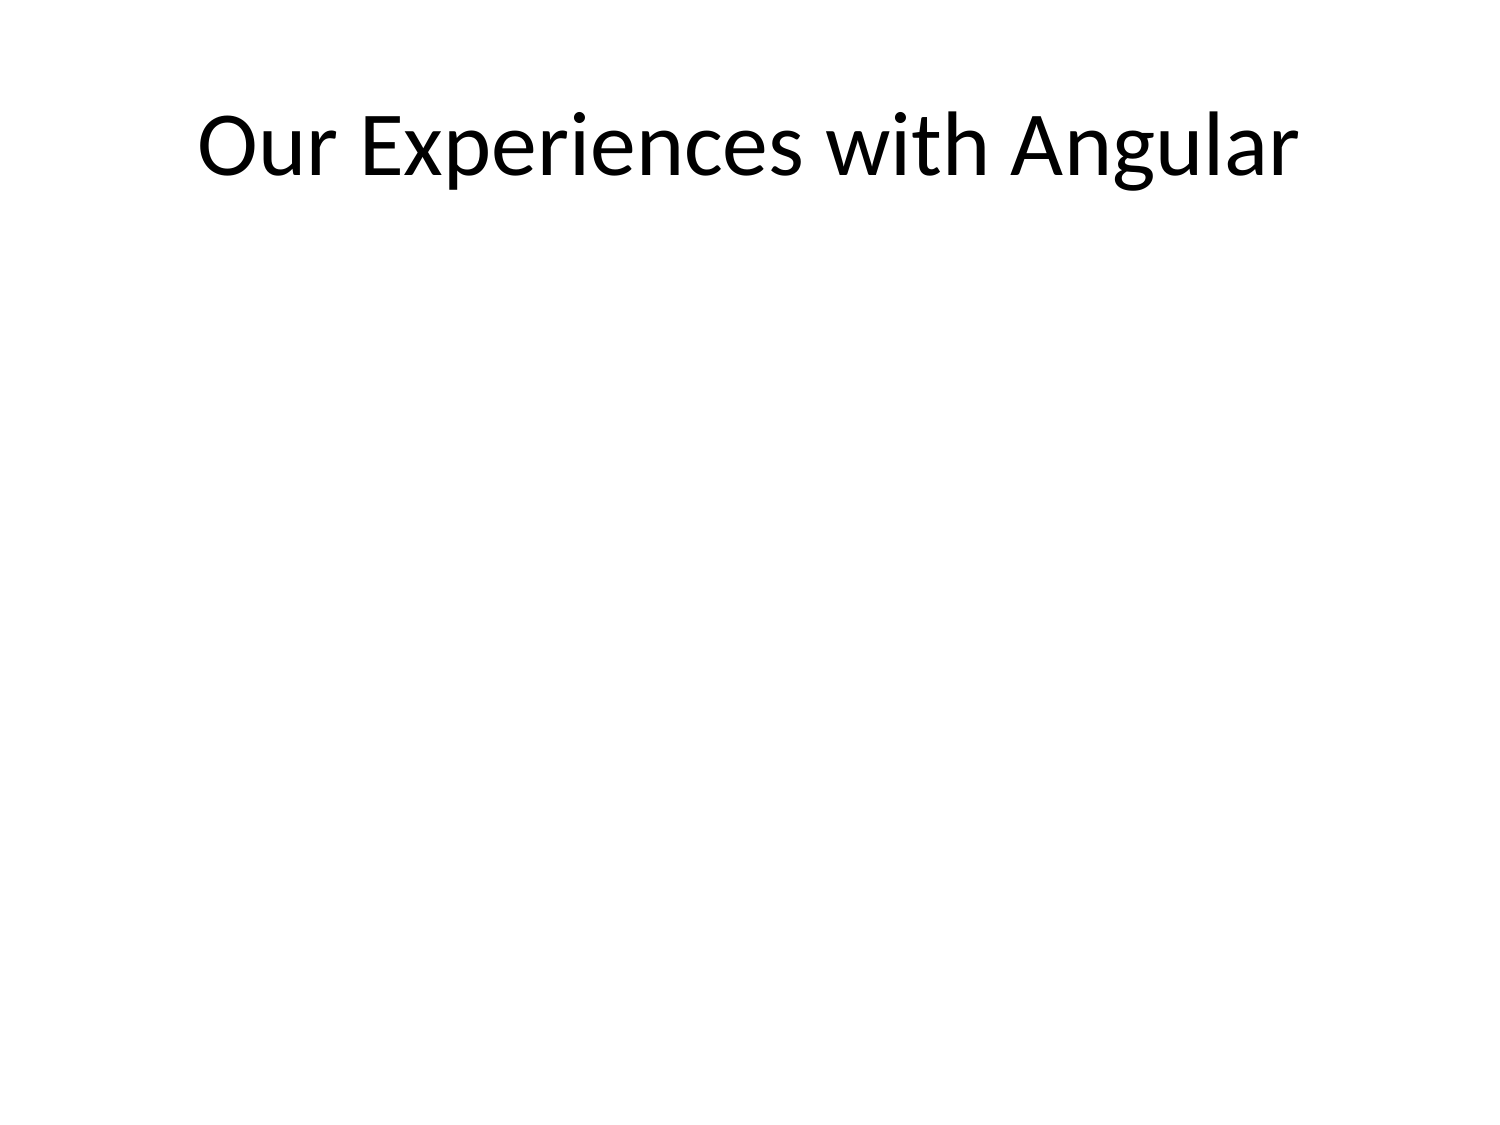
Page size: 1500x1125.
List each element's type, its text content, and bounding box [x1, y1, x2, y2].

title Our Experiences with Angular [75, 45, 1426, 233]
